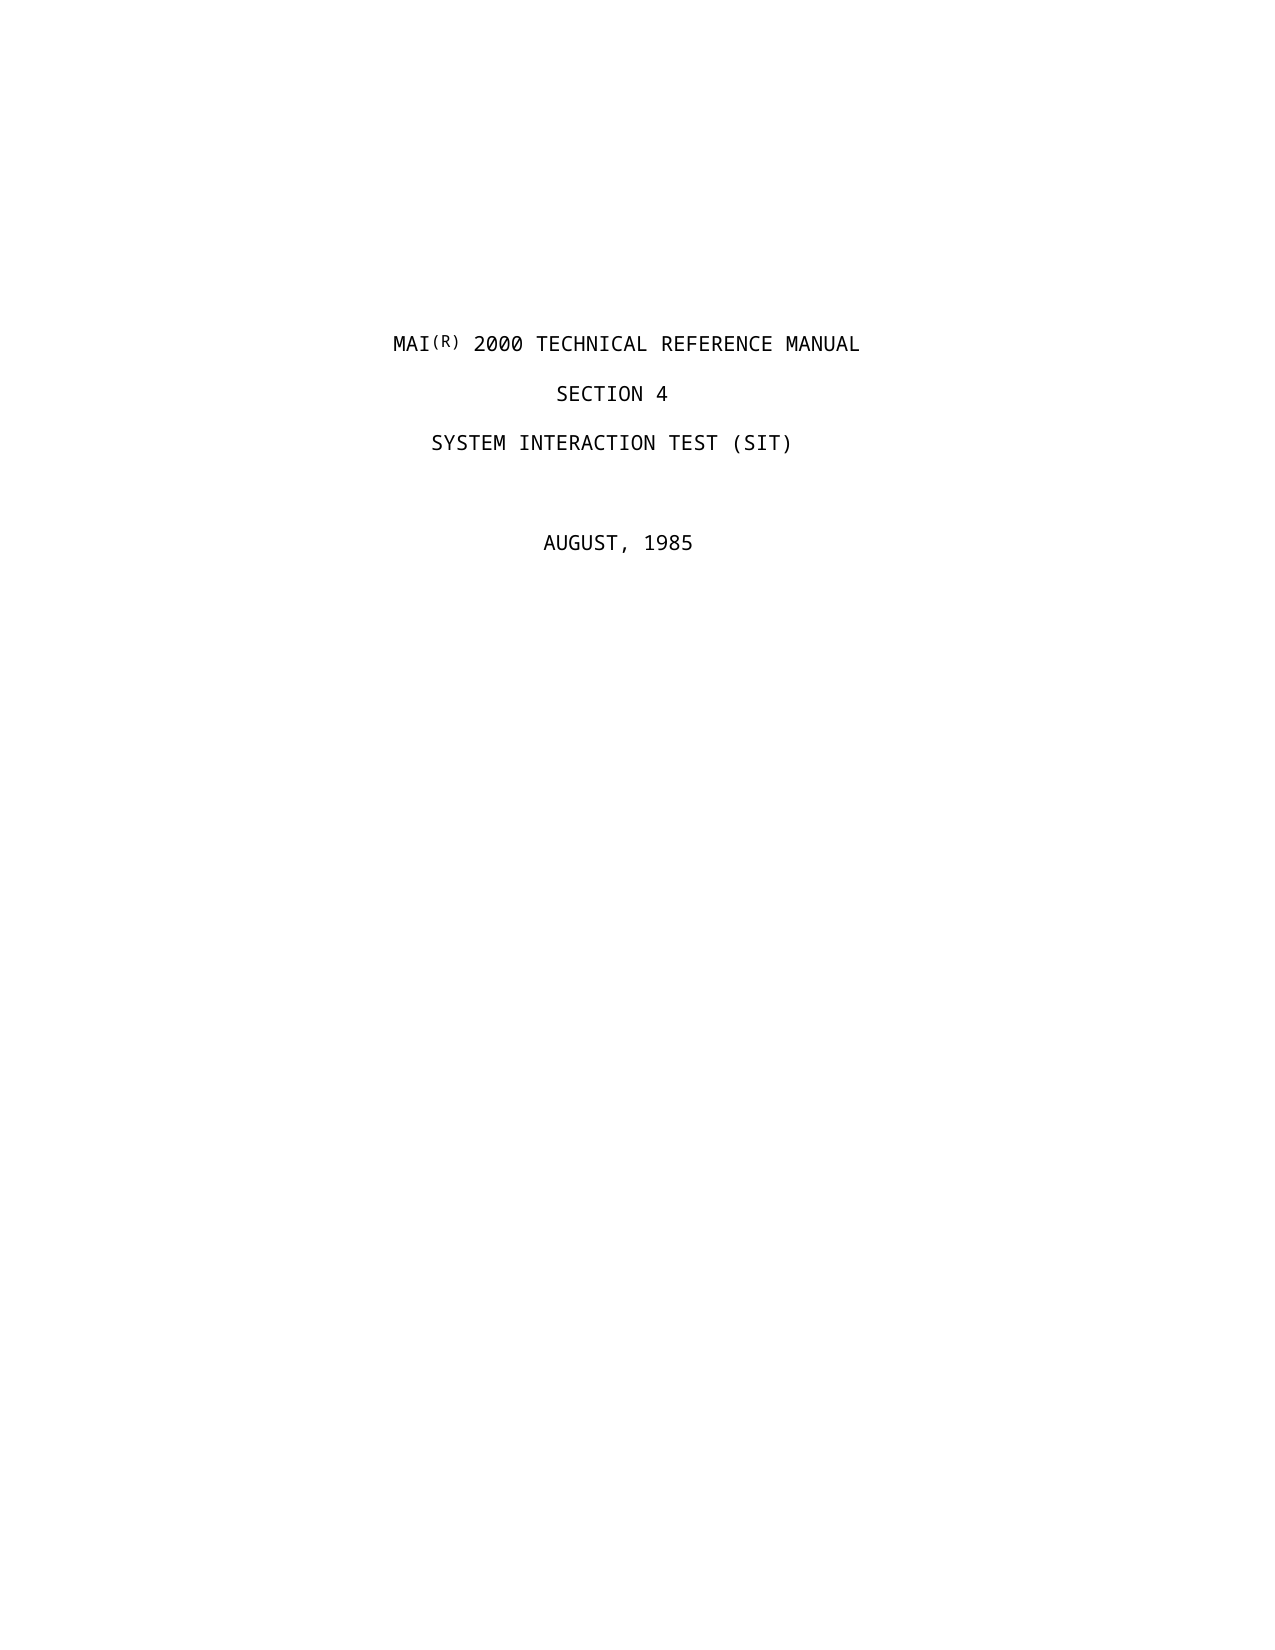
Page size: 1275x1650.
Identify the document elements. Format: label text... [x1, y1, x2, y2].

text SYSTEM INTERACTION TEST (SIT) [118, 431, 1145, 456]
text SECTION 4 [118, 381, 1145, 406]
text MAI(R) 2000 TECHNICAL REFERENCE MANUAL [118, 332, 1145, 357]
text AUGUST, 1985 [118, 530, 1145, 555]
